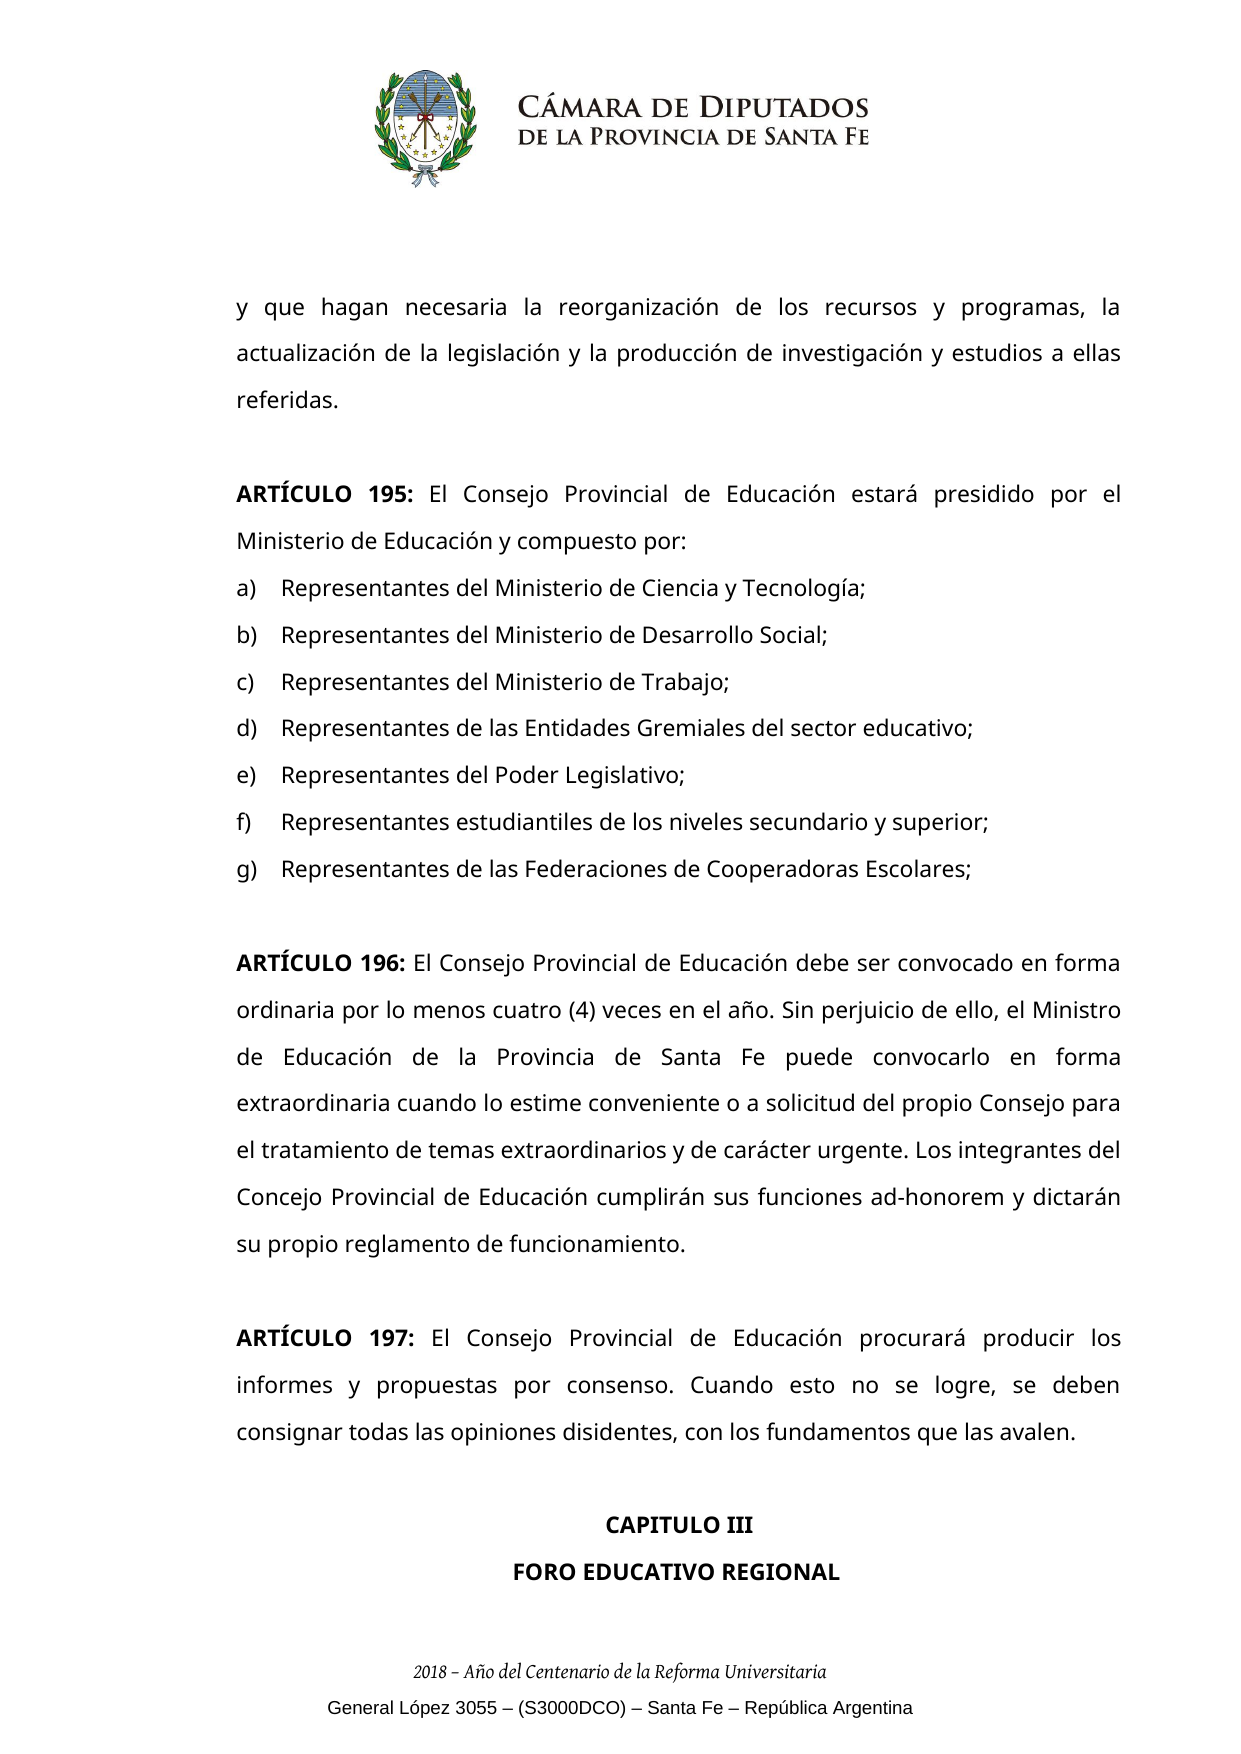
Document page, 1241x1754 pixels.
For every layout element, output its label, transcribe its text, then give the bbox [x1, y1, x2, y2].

text ARTÍCULO 197: El Consejo Provincial de Educación procurará producir los informes y propuestas por consenso. Cuando esto no se logre, se deben consignar todas las opiniones disidentes, con los fundamentos que las avalen. [236, 1322, 1122, 1447]
list Representantes del Poder Legislativo; [236, 759, 1122, 790]
list Representantes de las Federaciones de Cooperadoras Escolares; [236, 853, 1122, 884]
list y que hagan necesaria la reorganización de los recursos y programas, la actualización de la legislación y la producción de investigación y estudios a ellas referidas. [236, 290, 1122, 415]
text FORO EDUCATIVO REGIONAL [236, 1556, 1122, 1587]
text ARTÍCULO 196: El Consejo Provincial de Educación debe ser convocado en forma ordinaria por lo menos cuatro (4) veces en el año. Sin perjuicio de ello, el Ministro de Educación de la Provincia de Santa Fe puede convocarlo en forma extraordinaria cuando lo estime conveniente o a solicitud del propio Consejo para el tratamiento de temas extraordinarios y de carácter urgente. Los integrantes del Concejo Provincial de Educación cumplirán sus funciones ad-honorem y dictarán su propio reglamento de funcionamiento. [236, 947, 1122, 1259]
list Representantes del Ministerio de Ciencia y Tecnología; [236, 572, 1122, 603]
text CAPITULO III [236, 1509, 1122, 1540]
text ARTÍCULO 195: El Consejo Provincial de Educación estará presidido por el Ministerio de Educación y compuesto por: [236, 478, 1122, 556]
picture [374, 70, 869, 192]
list Representantes del Ministerio de Trabajo; [236, 665, 1122, 697]
list Representantes de las Entidades Gremiales del sector educativo; [236, 712, 1122, 743]
list Representantes estudiantiles de los niveles secundario y superior; [236, 806, 1122, 837]
list Representantes del Ministerio de Desarrollo Social; [236, 618, 1122, 650]
